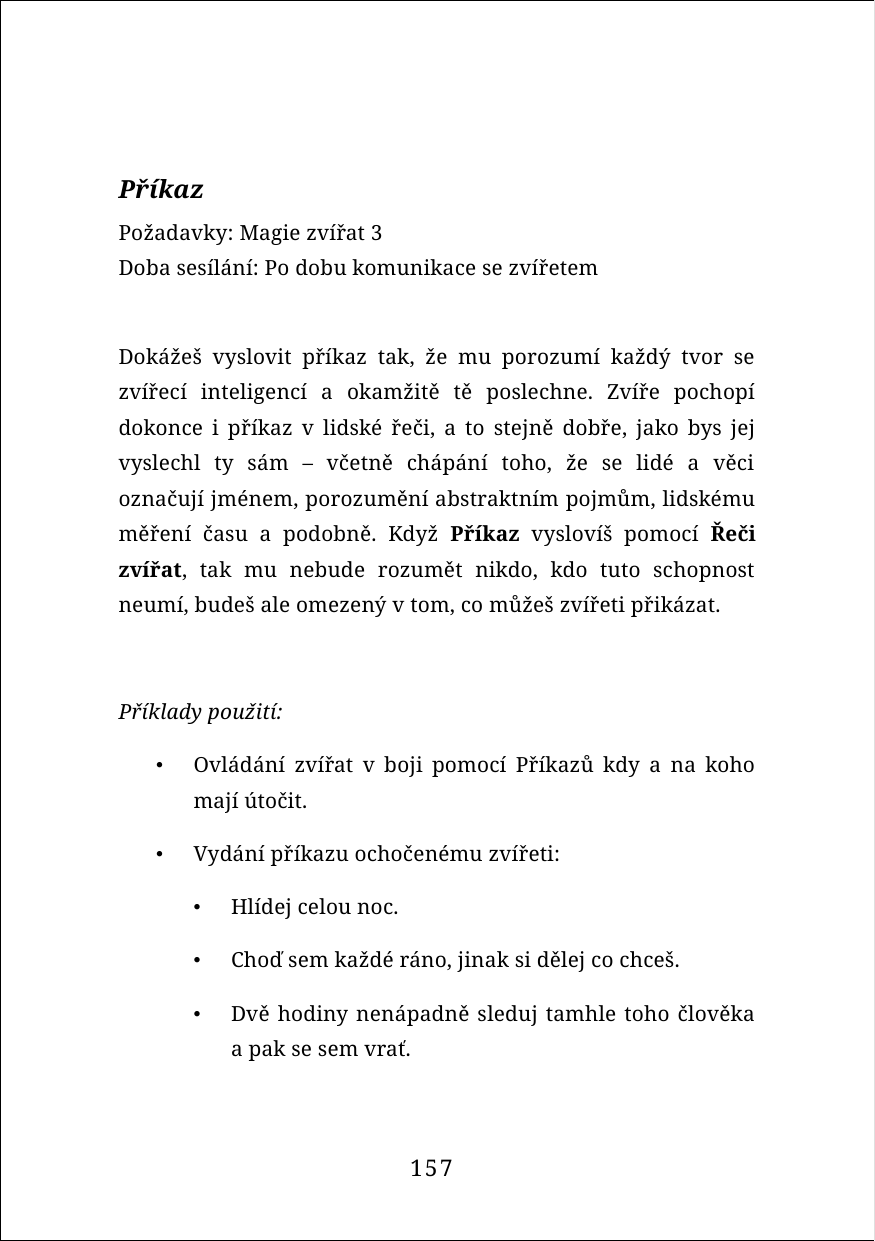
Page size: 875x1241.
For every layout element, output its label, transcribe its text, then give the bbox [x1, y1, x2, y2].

text Dokážeš vyslovit příkaz tak, že mu porozumí každý tvor se zvířecí inteligencí a okamžitě tě poslechne. Zvíře pochopí dokonce i příkaz v lidské řeči, a to stejně dobře, jako bys jej vyslechl ty sám – včetně chápání toho, že se lidé a věci označují jménem, porozumění abstraktním pojmům, lidskému měření času a podobně. Když Příkaz vyslovíš pomocí Řeči zvířat, tak mu nebude rozumět nikdo, kdo tuto schopnost neumí, budeš ale omezený v tom, co můžeš zvířeti přikázat. [118, 342, 756, 619]
list Choď sem každé ráno, jinak si dělej co chceš. [193, 945, 756, 974]
list Ovládání zvířat v boji pomocí Příkazů kdy a na koho mají útočit. [156, 750, 756, 814]
text Příklady použití: [118, 697, 756, 725]
subtitle Příkaz [118, 172, 756, 206]
text Požadavky: Magie zvířat 3 Doba sesílání: Po dobu komunikace se zvířetem [118, 218, 756, 317]
list Vydání příkazu ochočenému zvířeti: [156, 839, 756, 867]
list Dvě hodiny nenápadně sleduj tamhle toho člověka a pak se sem vrať. [193, 999, 756, 1063]
list Hlídej celou noc. [193, 892, 756, 921]
